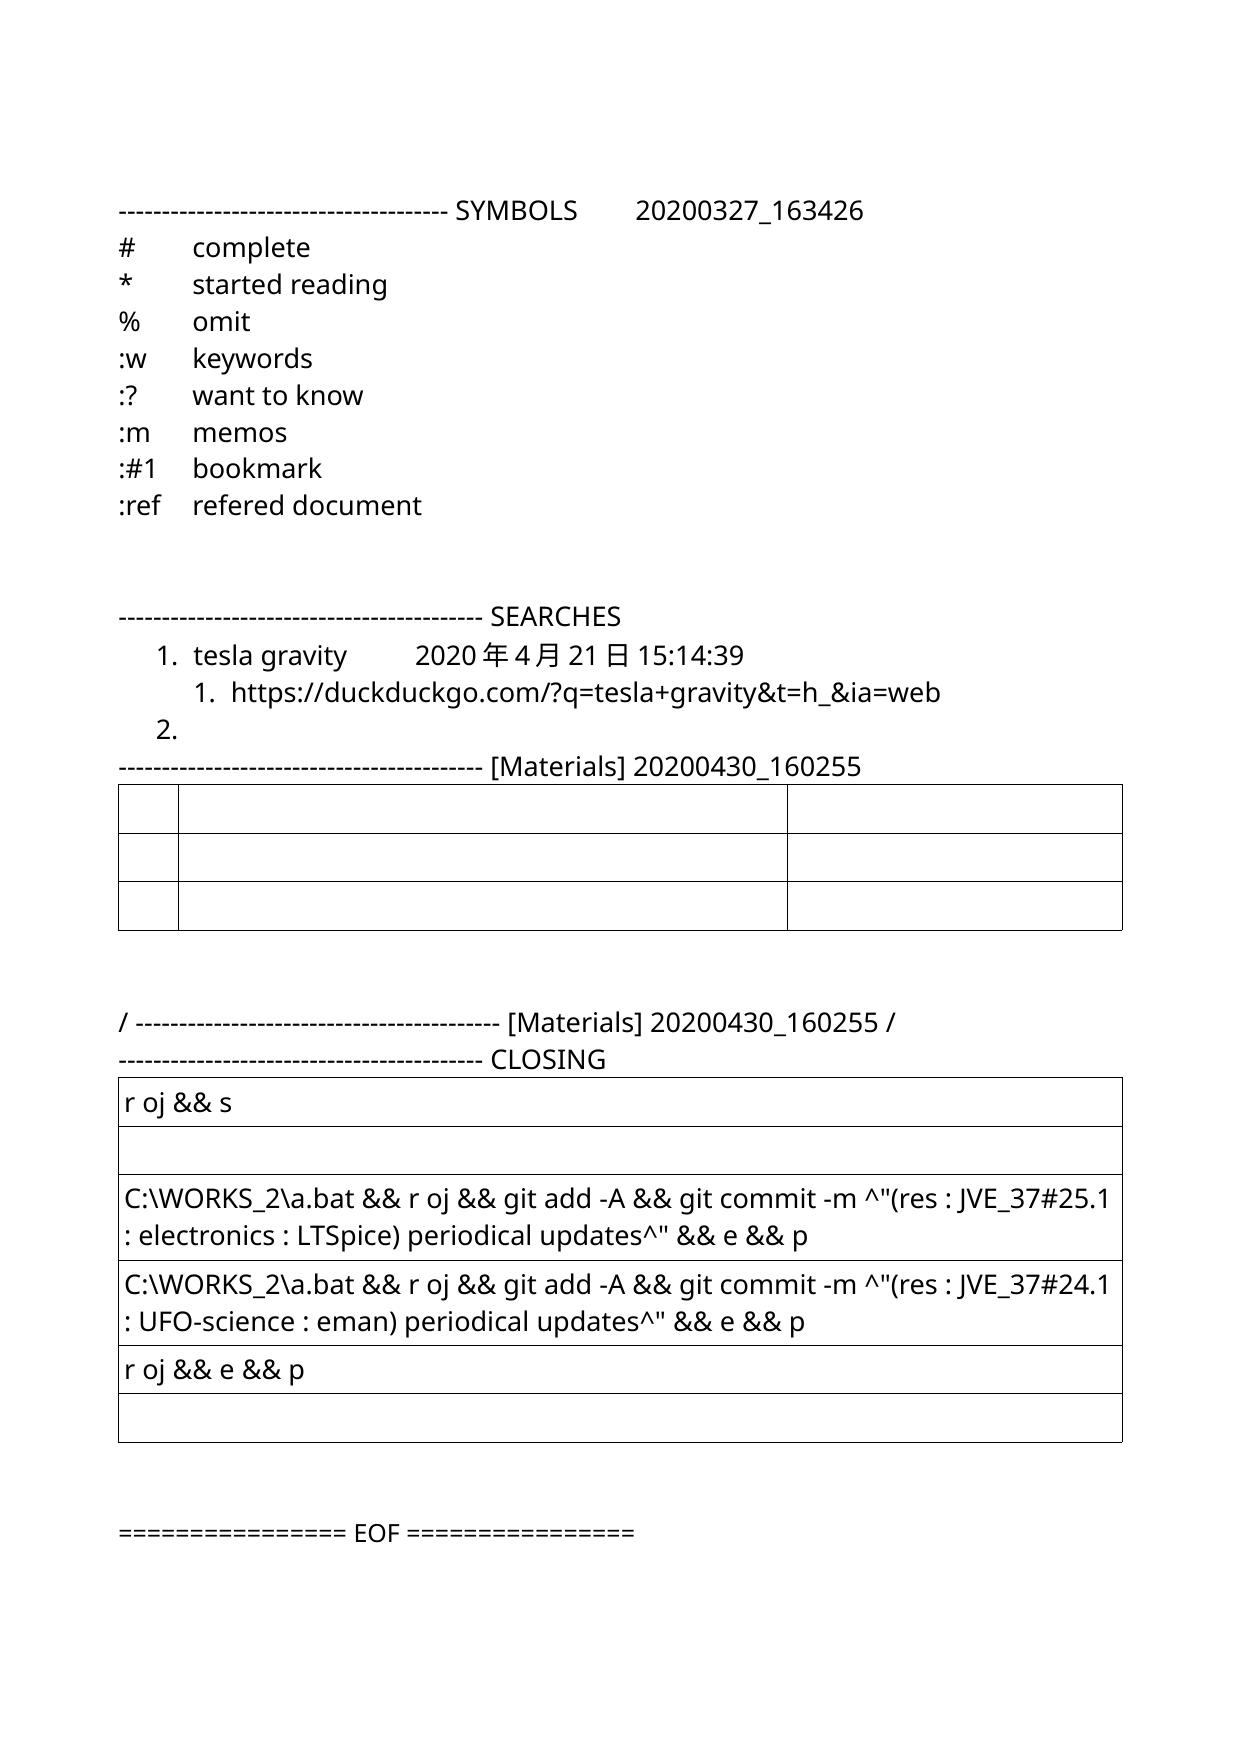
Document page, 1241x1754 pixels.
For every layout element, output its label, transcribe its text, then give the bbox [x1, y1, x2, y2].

text # complete [118, 229, 1122, 266]
text :w keywords [118, 339, 1122, 376]
text ================ EOF ================ [118, 1516, 1122, 1549]
text :ref refered document [118, 487, 1122, 524]
text :m memos [118, 413, 1122, 450]
list tesla gravity 2020年4月21日15:14:39 [156, 634, 1122, 674]
text :#1 bookmark [118, 450, 1122, 487]
text ------------------------------------------ CLOSING [118, 1040, 1122, 1077]
table_cell [119, 882, 178, 930]
table_header r oj && s [119, 1078, 1122, 1126]
table_cell C:\WORKS_2\a.bat && r oj && git add -A && git commit -m ^"(res : JVE_37#24.1 : UFO-science : eman) periodical updates^" && e && p [119, 1261, 1122, 1345]
table_cell r oj && e && p [119, 1346, 1122, 1393]
table_header [179, 785, 787, 833]
table_cell [119, 1127, 1122, 1174]
text % omit [118, 302, 1122, 339]
text ------------------------------------------ SEARCHES [118, 597, 1122, 634]
table_cell [119, 834, 178, 881]
text / ------------------------------------------ [Materials] 20200430_160255 / [118, 1003, 1122, 1040]
list https://duckduckgo.com/?q=tesla+gravity&t=h_&ia=web [193, 674, 1122, 711]
text -------------------------------------- SYMBOLS 20200327_163426 [118, 192, 1122, 229]
text ------------------------------------------ [Materials] 20200430_160255 [118, 747, 1122, 784]
table_cell [179, 834, 787, 881]
text * started reading [118, 266, 1122, 302]
table_cell C:\WORKS_2\a.bat && r oj && git add -A && git commit -m ^"(res : JVE_37#25.1 : electronics : LTSpice) periodical updates^" && e && p [119, 1175, 1122, 1259]
table_header [119, 785, 178, 833]
table_cell [788, 882, 1122, 930]
table_header [788, 785, 1122, 833]
table_cell [788, 834, 1122, 881]
table_cell [179, 882, 787, 930]
table_cell [119, 1394, 1122, 1442]
text :? want to know [118, 376, 1122, 413]
